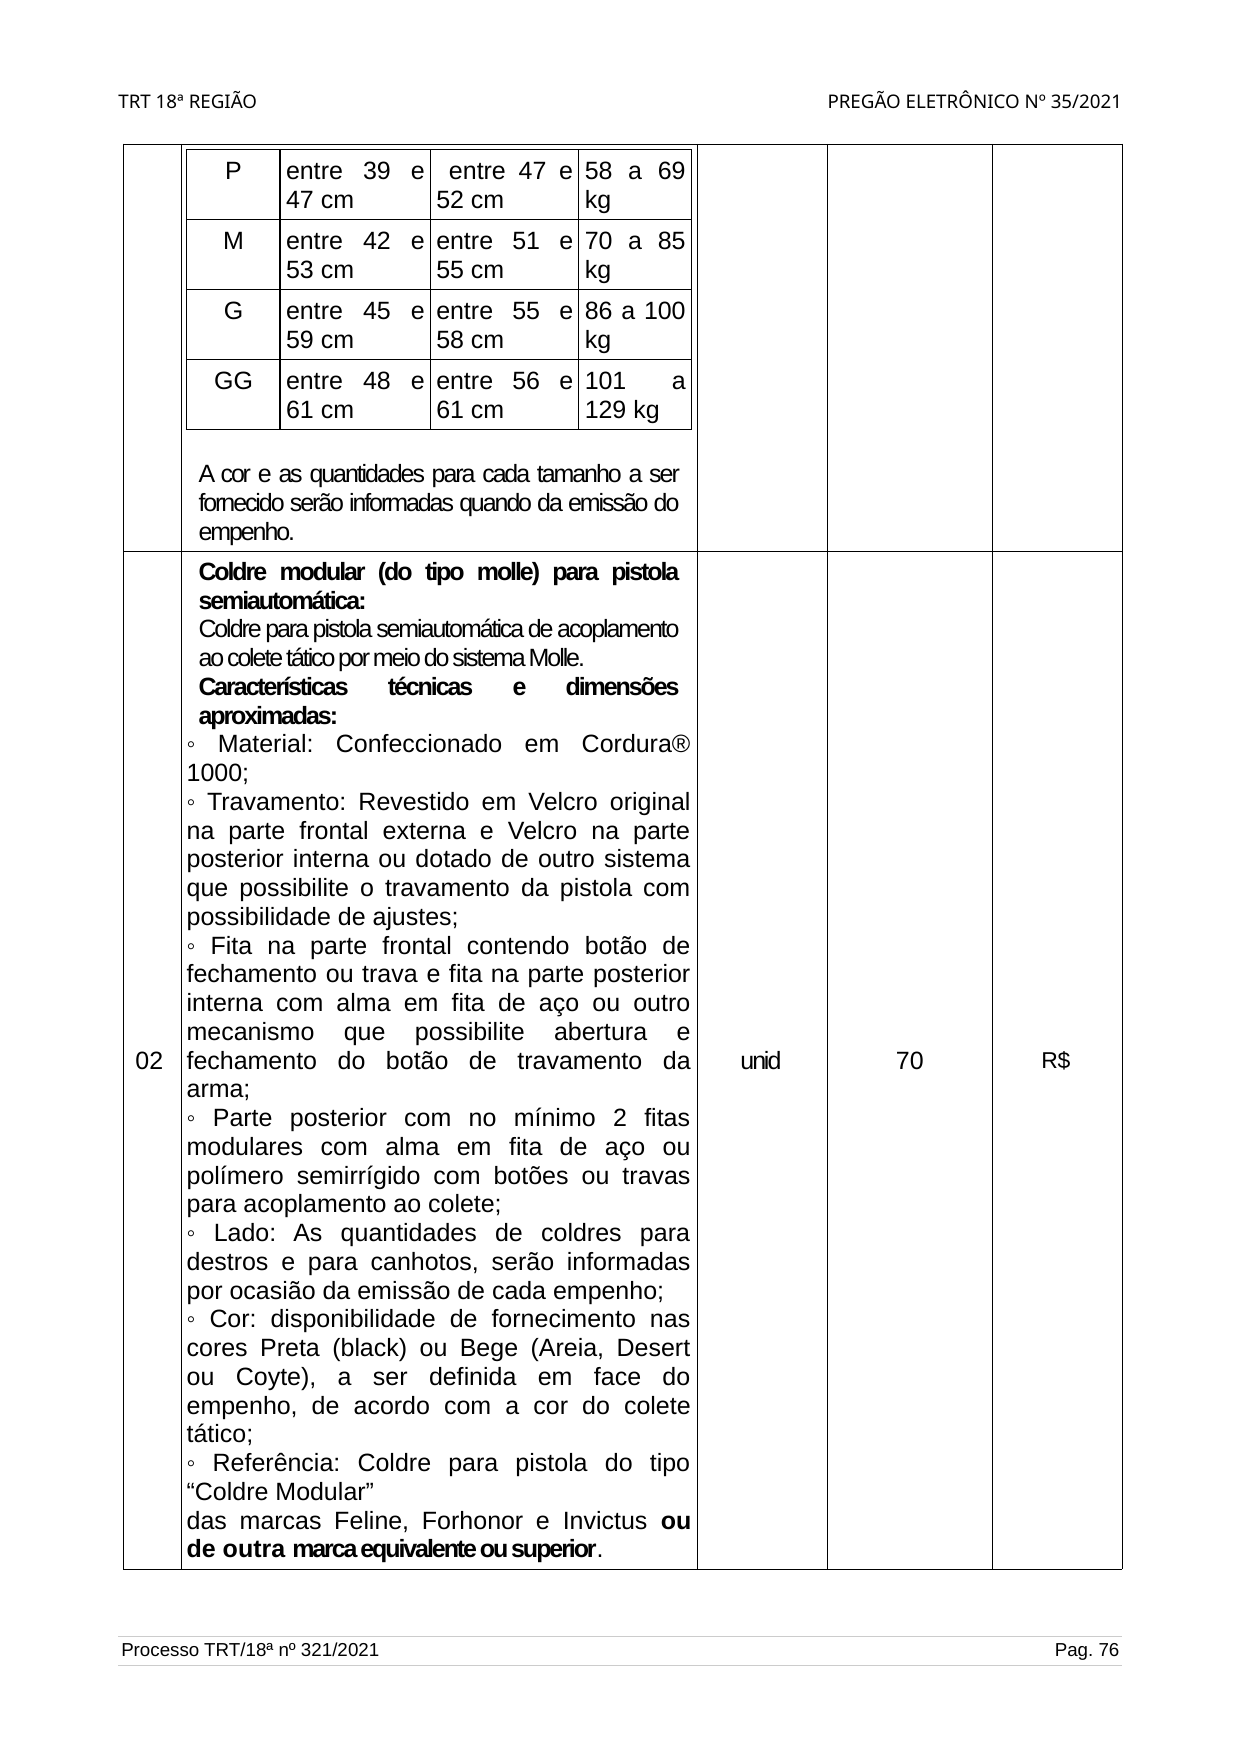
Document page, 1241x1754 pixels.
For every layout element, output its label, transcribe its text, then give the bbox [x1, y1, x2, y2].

table_cell 70 [828, 552, 992, 1569]
table_cell [993, 145, 1122, 551]
table_cell entre 55 e 58 cm [431, 290, 578, 359]
table_cell entre 39 e 47 cm [281, 150, 430, 219]
table_cell [828, 145, 992, 551]
table_cell 86 a 100 kg [579, 290, 691, 359]
table_cell entre 45 e 59 cm [281, 290, 430, 359]
table_cell 58 a 69 kg [579, 150, 691, 219]
table_cell M [187, 220, 279, 289]
table_cell unid [698, 552, 827, 1569]
table_cell GG [187, 360, 279, 429]
table_cell G [187, 290, 279, 359]
table_cell entre 47 e 52 cm [431, 150, 578, 219]
table_cell 70 a 85 kg [579, 220, 691, 289]
table_cell Coldre modular (do tipo molle) para pistola semiautomática: Coldre para pistola semiautomática de acoplamento ao colete tático por meio do sistema Molle. Características técnicas e dimensões aproximadas: ◦ Material: Confeccionado em Cordura® 1000; ◦ Travamento: Revestido em Velcro original na parte frontal externa e Velcro na parte posterior interna ou dotado de outro sistema que possibilite o travamento da pistola com possibilidade de ajustes; ◦ Fita na parte frontal contendo botão de fechamento ou trava e fita na parte posterior interna com alma em fita de aço ou outro mecanismo que possibilite abertura e fechamento do botão de travamento da arma; ◦ Parte posterior com no mínimo 2 fitas modulares com alma em fita de aço ou polímero semirrígido com botões ou travas para acoplamento ao colete; ◦ Lado: As quantidades de coldres para destros e para canhotos, serão informadas por ocasião da emissão de cada empenho; ◦ Cor: disponibilidade de fornecimento nas cores Preta (black) ou Bege (Areia, Desert ou Coyte), a ser definida em face do empenho, de acordo com a cor do colete tático; ◦ Referência: Coldre para pistola do tipo “Coldre Modular” das marcas Feline, Forhonor e Invictus ou de outra marca equivalente ou superior. [182, 552, 697, 1569]
table_cell entre 48 e 61 cm [281, 360, 430, 429]
table_cell P [187, 150, 279, 219]
table_cell [124, 145, 181, 551]
table_cell [698, 145, 827, 551]
table_cell 101 a 129 kg [579, 360, 691, 429]
table_cell entre 42 e 53 cm [281, 220, 430, 289]
table_cell R$ [993, 552, 1122, 1569]
table_cell entre 56 e 61 cm [431, 360, 578, 429]
table_cell 02 [124, 552, 181, 1569]
table_cell entre 51 e 55 cm [431, 220, 578, 289]
table_cell A cor e as quantidades para cada tamanho a ser fornecido serão informadas quando da emissão do empenho. [182, 145, 697, 551]
